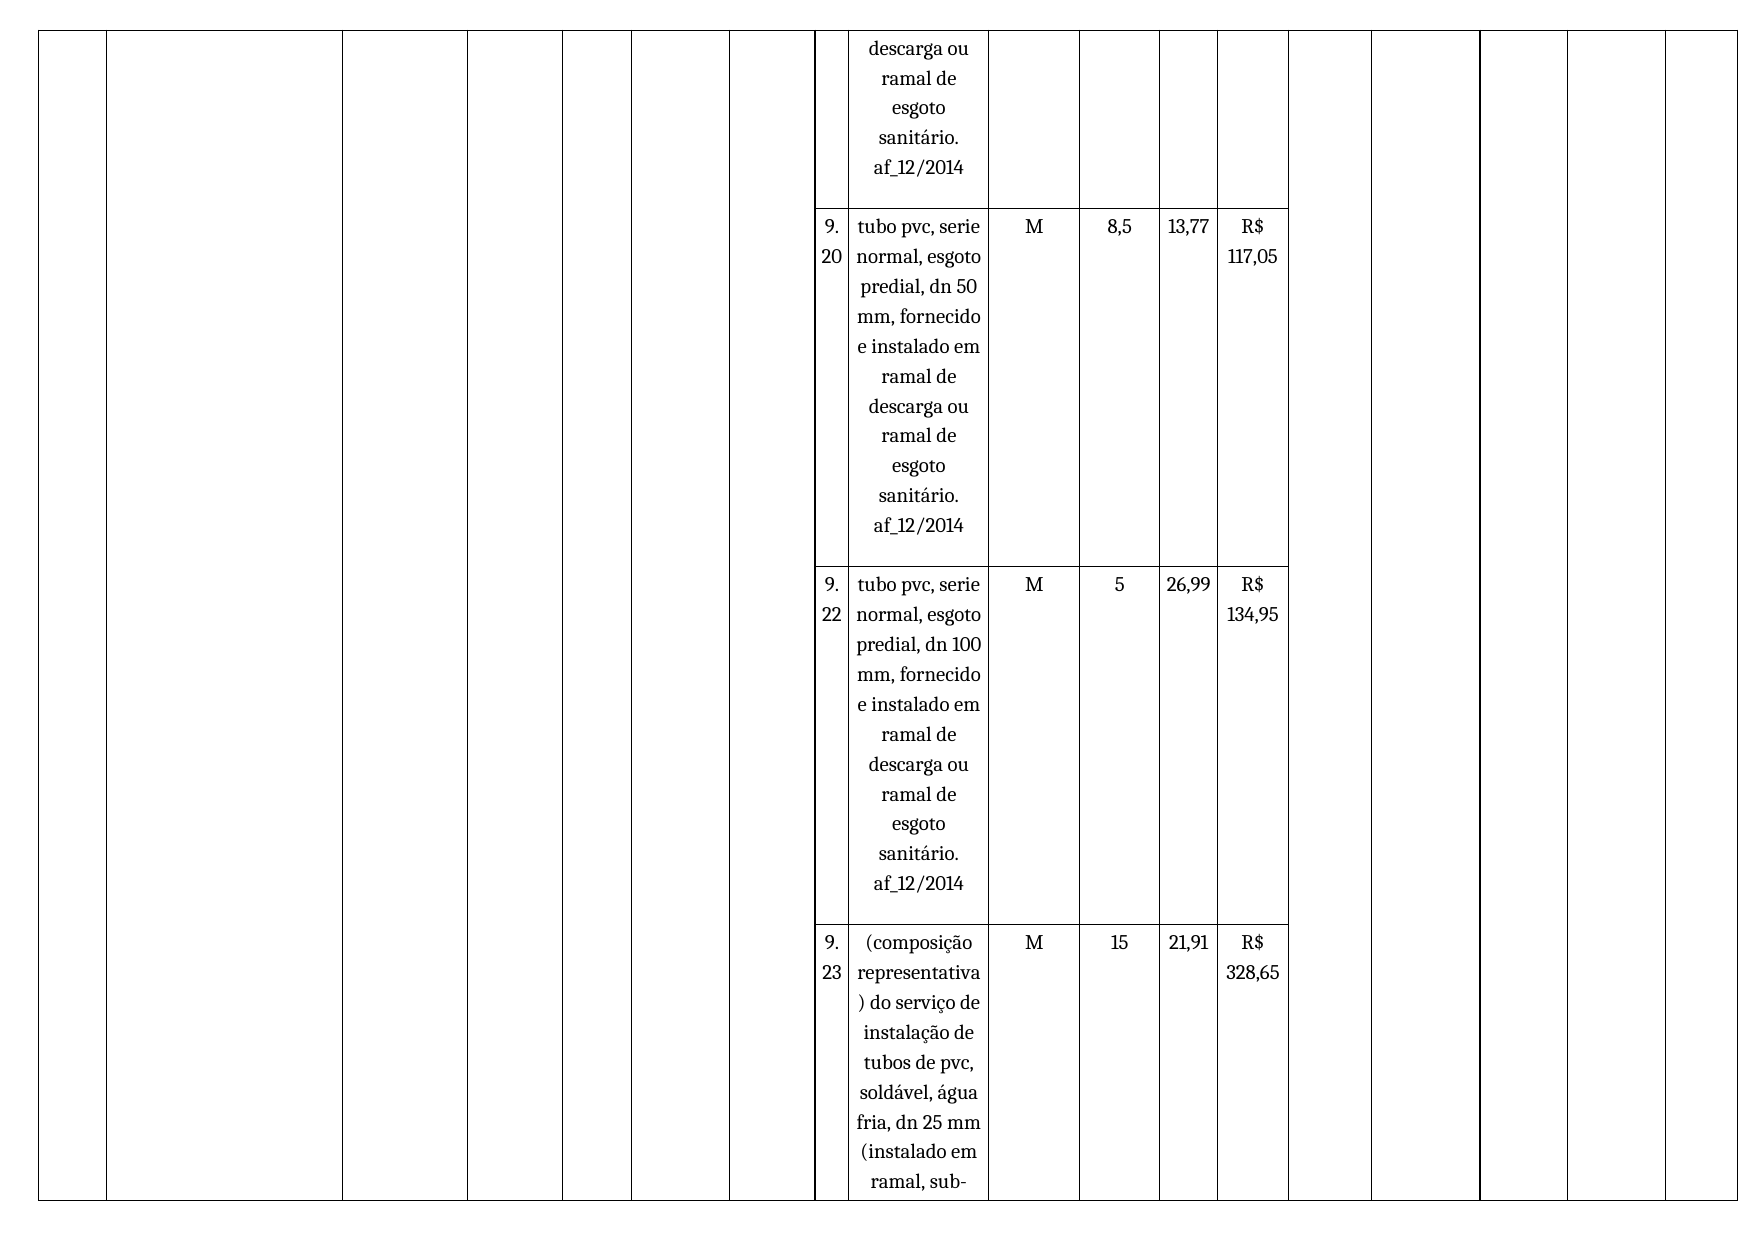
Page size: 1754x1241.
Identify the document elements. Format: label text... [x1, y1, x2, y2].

table_cell tubo pvc, serie normal, esgoto predial, dn 50 mm, fornecido e instalado em ramal de descarga ou ramal de esgoto sanitário. af_12/2014 [849, 209, 988, 566]
table_cell [563, 31, 631, 1200]
table_cell [1568, 31, 1665, 1200]
table_cell R$ 328,65 [1218, 925, 1288, 1200]
table_cell M [989, 209, 1079, 566]
table_cell 8,5 [1080, 209, 1159, 566]
table_cell 5 [1080, 567, 1159, 924]
table_cell [1372, 31, 1479, 1200]
table_cell (composição representativa) do serviço de instalação de tubos de pvc, soldável, água fria, dn 25 mm (instalado em ramal, sub- [849, 925, 988, 1200]
table_cell 15 [1080, 925, 1159, 1200]
table_cell [107, 31, 342, 1200]
table_cell [1289, 31, 1371, 1200]
table_cell 9.23 [816, 925, 848, 1200]
table_cell M [989, 925, 1079, 1200]
table_cell [632, 31, 729, 1200]
table_cell [730, 31, 814, 1200]
table_cell [989, 31, 1079, 208]
table_cell M [989, 567, 1079, 924]
table_cell R$ 134,95 [1218, 567, 1288, 924]
table_cell [1160, 31, 1217, 208]
table_cell 26,99 [1160, 567, 1217, 924]
table_cell 9.20 [816, 209, 848, 566]
table_cell [1080, 31, 1159, 208]
table_cell 21,91 [1160, 925, 1217, 1200]
table_cell [816, 31, 848, 208]
table_cell 13,77 [1160, 209, 1217, 566]
table_cell [468, 31, 562, 1200]
table_cell [1218, 31, 1288, 208]
table_cell [39, 31, 106, 1200]
table_cell tubo pvc, serie normal, esgoto predial, dn 100 mm, fornecido e instalado em ramal de descarga ou ramal de esgoto sanitário. af_12/2014 [849, 567, 988, 924]
table_cell R$ 117,05 [1218, 209, 1288, 566]
table_cell [343, 31, 467, 1200]
table_cell 9.22 [816, 567, 848, 924]
table_cell [1666, 31, 1737, 1200]
table_cell descarga ou ramal de esgoto sanitário. af_12/2014 [849, 31, 988, 208]
table_cell [1481, 31, 1567, 1200]
